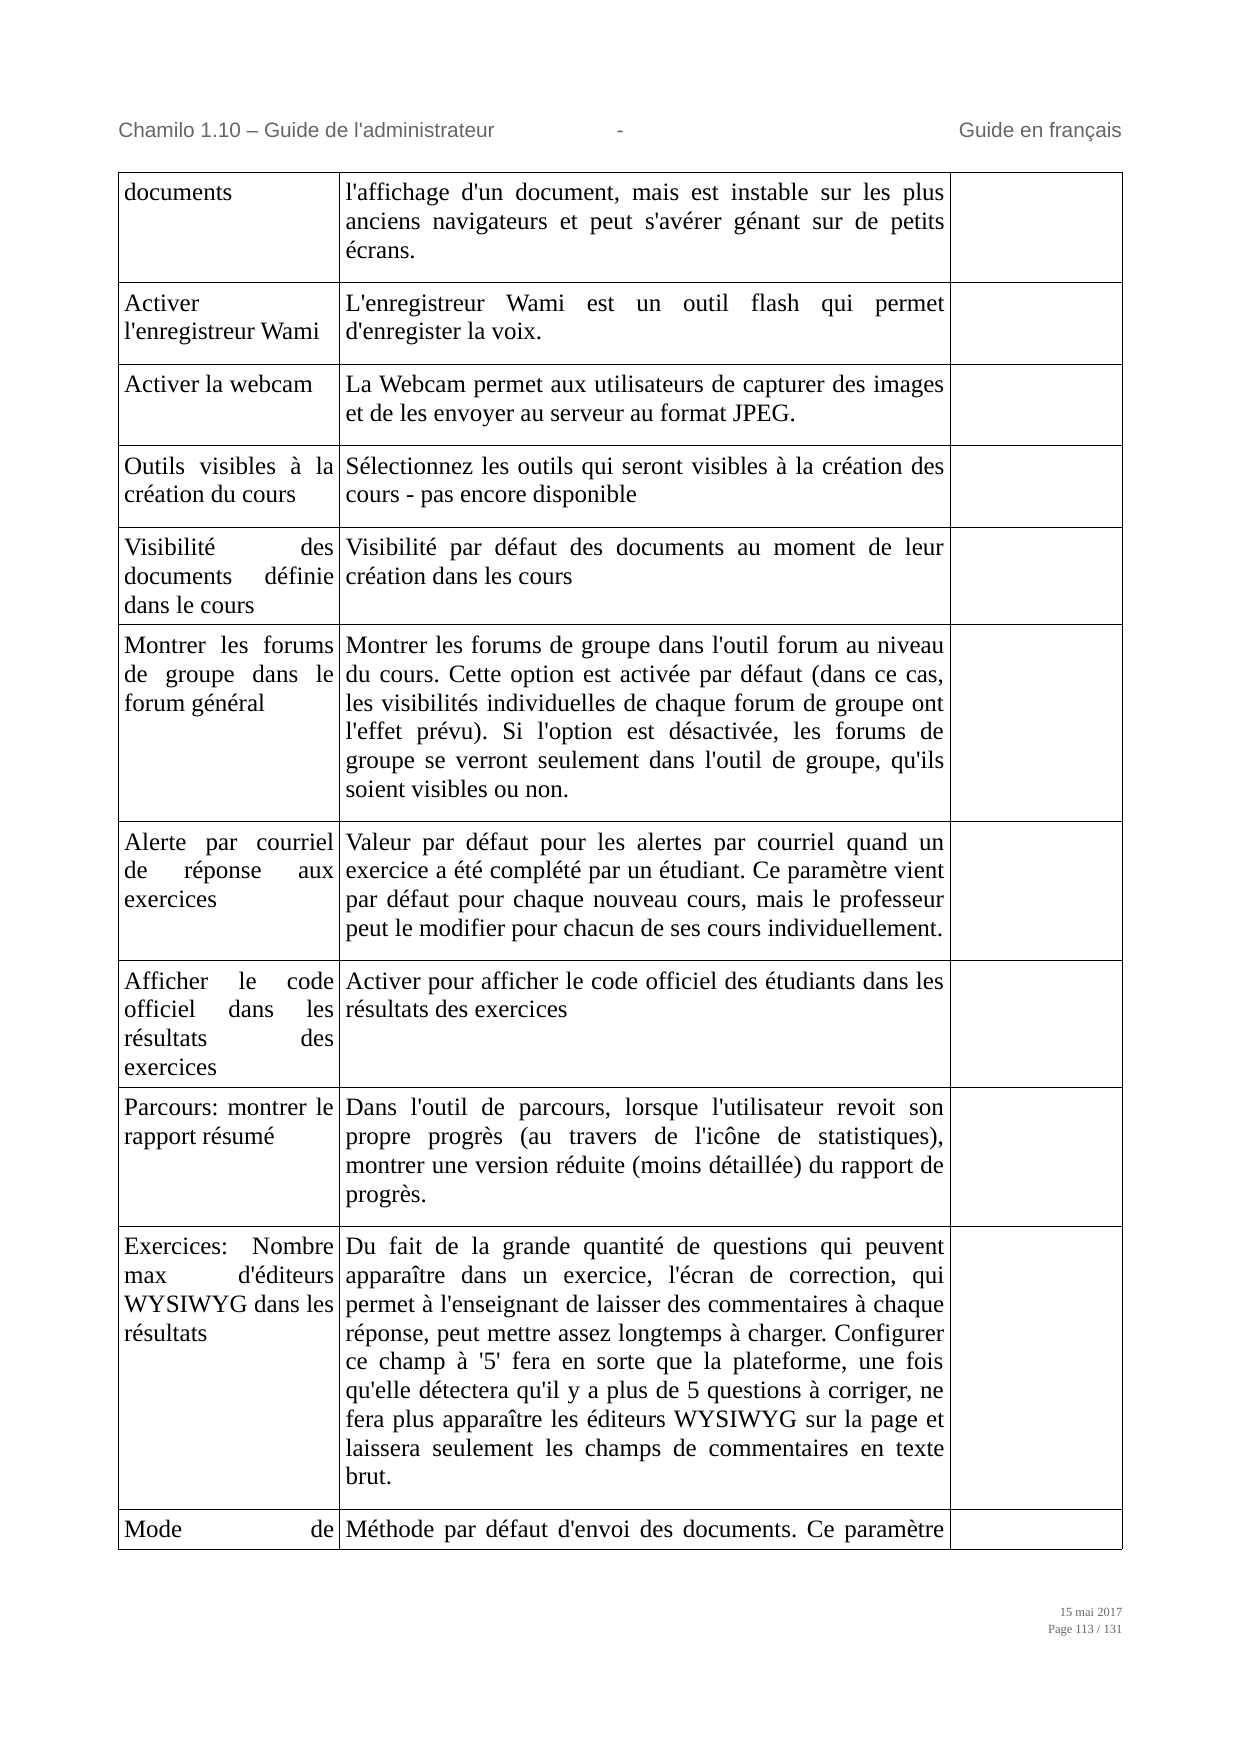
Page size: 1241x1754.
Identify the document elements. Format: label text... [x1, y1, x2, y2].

table_cell Activer la webcam [119, 365, 339, 445]
table_cell La Webcam permet aux utilisateurs de capturer des images et de les envoyer au serveur au format JPEG. [340, 365, 950, 445]
table_cell [951, 1510, 1122, 1549]
table_cell Outils visibles à la création du cours [119, 446, 339, 527]
table_cell Montrer les forums de groupe dans le forum général [119, 625, 339, 821]
table_cell [951, 961, 1122, 1087]
table_cell Valeur par défaut pour les alertes par courriel quand un exercice a été complété par un étudiant. Ce paramètre vient par défaut pour chaque nouveau cours, mais le professeur peut le modifier pour chacun de ses cours individuellement. [340, 822, 950, 960]
table_cell Méthode par défaut d'envoi des documents. Ce paramètre [340, 1510, 950, 1549]
table_cell Visibilité par défaut des documents au moment de leur création dans les cours [340, 528, 950, 624]
table_cell Afficher le code officiel dans les résultats des exercices [119, 961, 339, 1087]
table_cell Activer pour afficher le code officiel des étudiants dans les résultats des exercices [340, 961, 950, 1087]
table_cell [951, 625, 1122, 821]
table_cell Exercices: Nombre max d'éditeurs WYSIWYG dans les résultats [119, 1227, 339, 1508]
table_cell Mode de [119, 1510, 339, 1549]
table_cell Parcours: montrer le rapport résumé [119, 1088, 339, 1226]
table_cell Dans l'outil de parcours, lorsque l'utilisateur revoit son propre progrès (au travers de l'icône de statistiques), montrer une version réduite (moins détaillée) du rapport de progrès. [340, 1088, 950, 1226]
table_cell [951, 528, 1122, 624]
table_cell [951, 1088, 1122, 1226]
table_cell L'enregistreur Wami est un outil flash qui permet d'enregister la voix. [340, 283, 950, 363]
table_cell Alerte par courriel de réponse aux exercices [119, 822, 339, 960]
table_cell [951, 365, 1122, 445]
table_cell [951, 1227, 1122, 1508]
table_cell Sélectionnez les outils qui seront visibles à la création des cours - pas encore disponible [340, 446, 950, 527]
table_cell [951, 446, 1122, 527]
table_cell documents [119, 173, 339, 282]
table_cell l'affichage d'un document, mais est instable sur les plus anciens navigateurs et peut s'avérer génant sur de petits écrans. [340, 173, 950, 282]
table_cell Montrer les forums de groupe dans l'outil forum au niveau du cours. Cette option est activée par défaut (dans ce cas, les visibilités individuelles de chaque forum de groupe ont l'effet prévu). Si l'option est désactivée, les forums de groupe se verront seulement dans l'outil de groupe, qu'ils soient visibles ou non. [340, 625, 950, 821]
table_cell [951, 283, 1122, 363]
table_cell Du fait de la grande quantité de questions qui peuvent apparaître dans un exercice, l'écran de correction, qui permet à l'enseignant de laisser des commentaires à chaque réponse, peut mettre assez longtemps à charger. Configurer ce champ à '5' fera en sorte que la plateforme, une fois qu'elle détectera qu'il y a plus de 5 questions à corriger, ne fera plus apparaître les éditeurs WYSIWYG sur la page et laissera seulement les champs de commentaires en texte brut. [340, 1227, 950, 1508]
table_cell [951, 173, 1122, 282]
table_cell Visibilité des documents définie dans le cours [119, 528, 339, 624]
table_cell Activer l'enregistreur Wami [119, 283, 339, 363]
table_cell [951, 822, 1122, 960]
